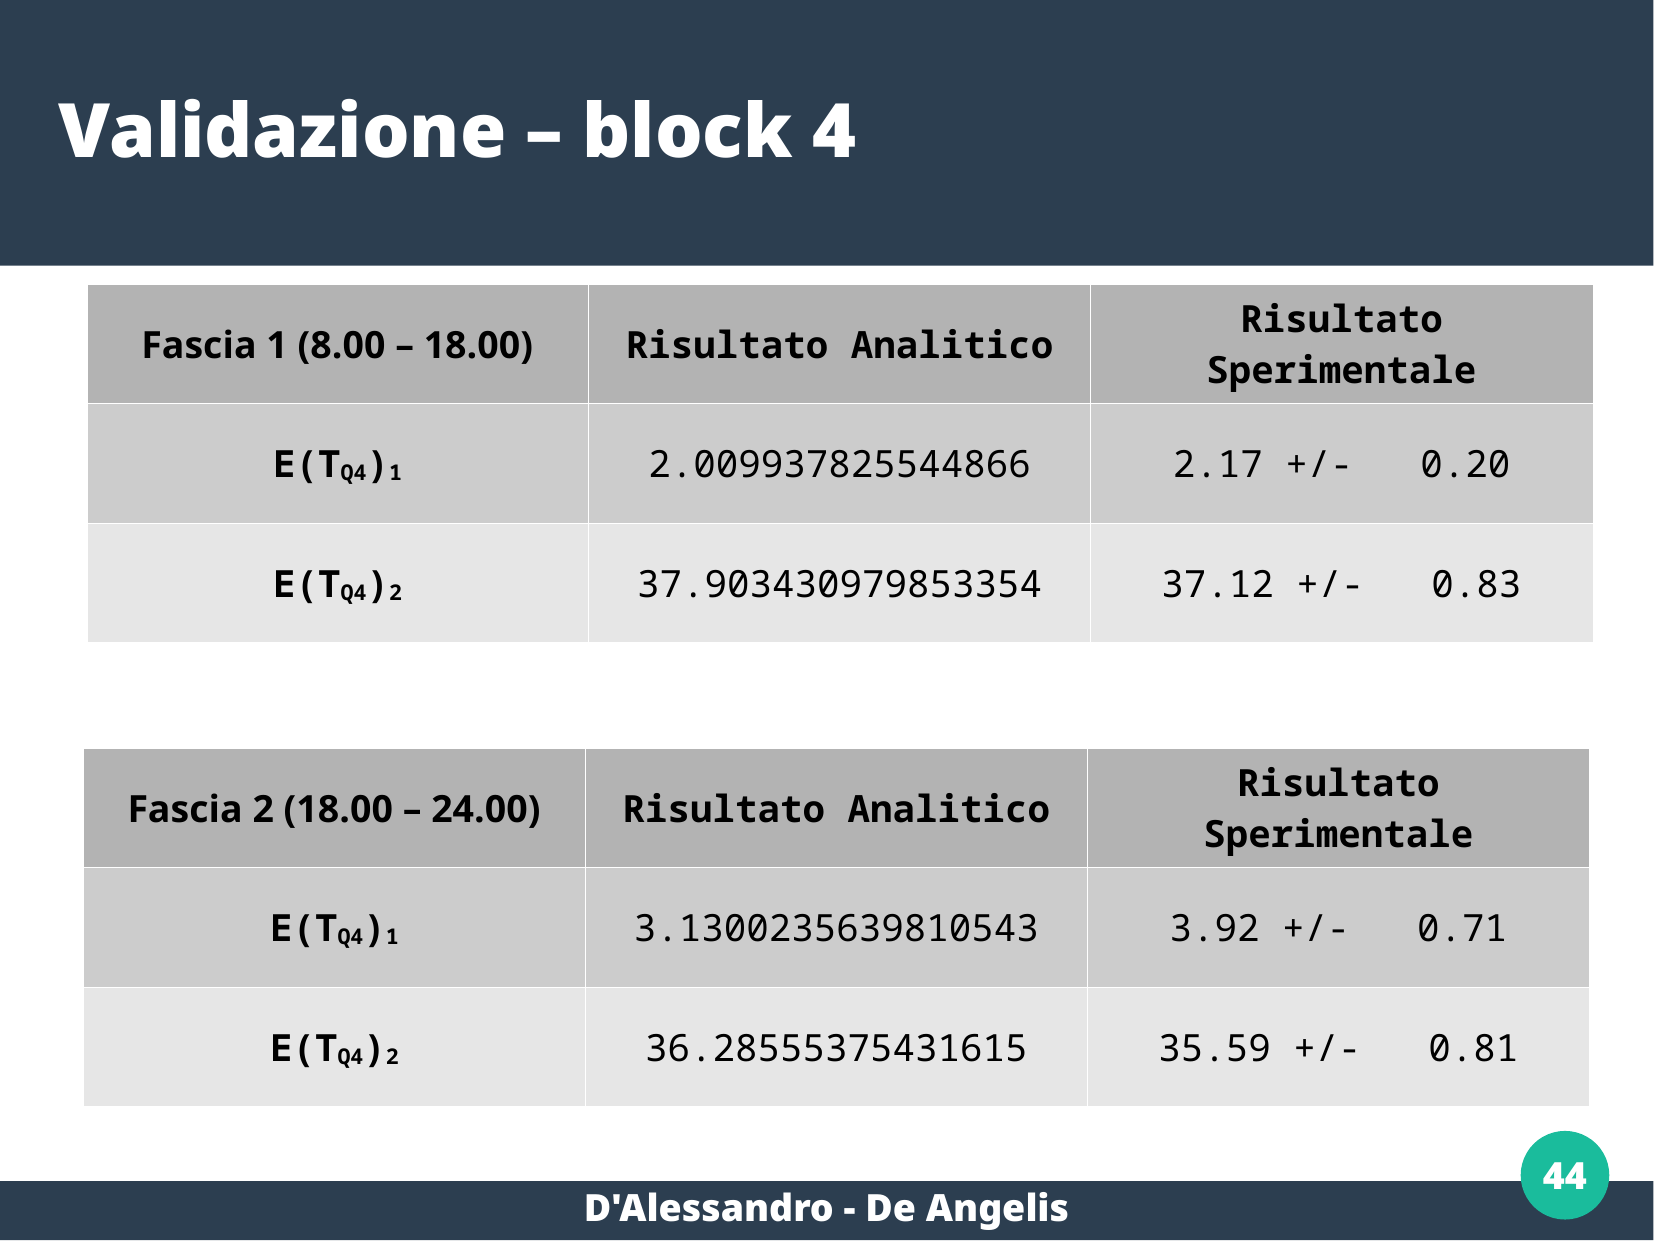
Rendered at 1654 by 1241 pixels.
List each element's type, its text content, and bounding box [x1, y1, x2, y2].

table_header Risultato Sperimentale [1091, 285, 1593, 403]
table_cell 37.903430979853354 [589, 524, 1090, 642]
table_cell 3.92 +/- 0.71 [1088, 868, 1589, 987]
table_header Fascia 1 (8.00 – 18.00) [88, 285, 588, 403]
table_cell 2.009937825544866 [589, 404, 1090, 523]
table_cell 36.28555375431615 [586, 988, 1087, 1106]
table_header Fascia 2 (18.00 – 24.00) [84, 749, 585, 867]
table_cell 35.59 +/- 0.81 [1088, 988, 1589, 1106]
title Validazione – block 4 [59, 49, 1595, 207]
table_cell E(TQ4)2 [84, 988, 585, 1106]
table_header Risultato Analitico [589, 285, 1090, 403]
table_header Risultato Analitico [586, 749, 1087, 867]
table_cell 2.17 +/- 0.20 [1091, 404, 1593, 523]
table_cell 3.1300235639810543 [586, 868, 1087, 987]
table_cell 37.12 +/- 0.83 [1091, 524, 1593, 642]
table_header Risultato Sperimentale [1088, 749, 1589, 867]
table_cell E(TQ4)2 [88, 524, 588, 642]
table_cell E(TQ4)1 [84, 868, 585, 987]
table_cell E(TQ4)1 [88, 404, 588, 523]
